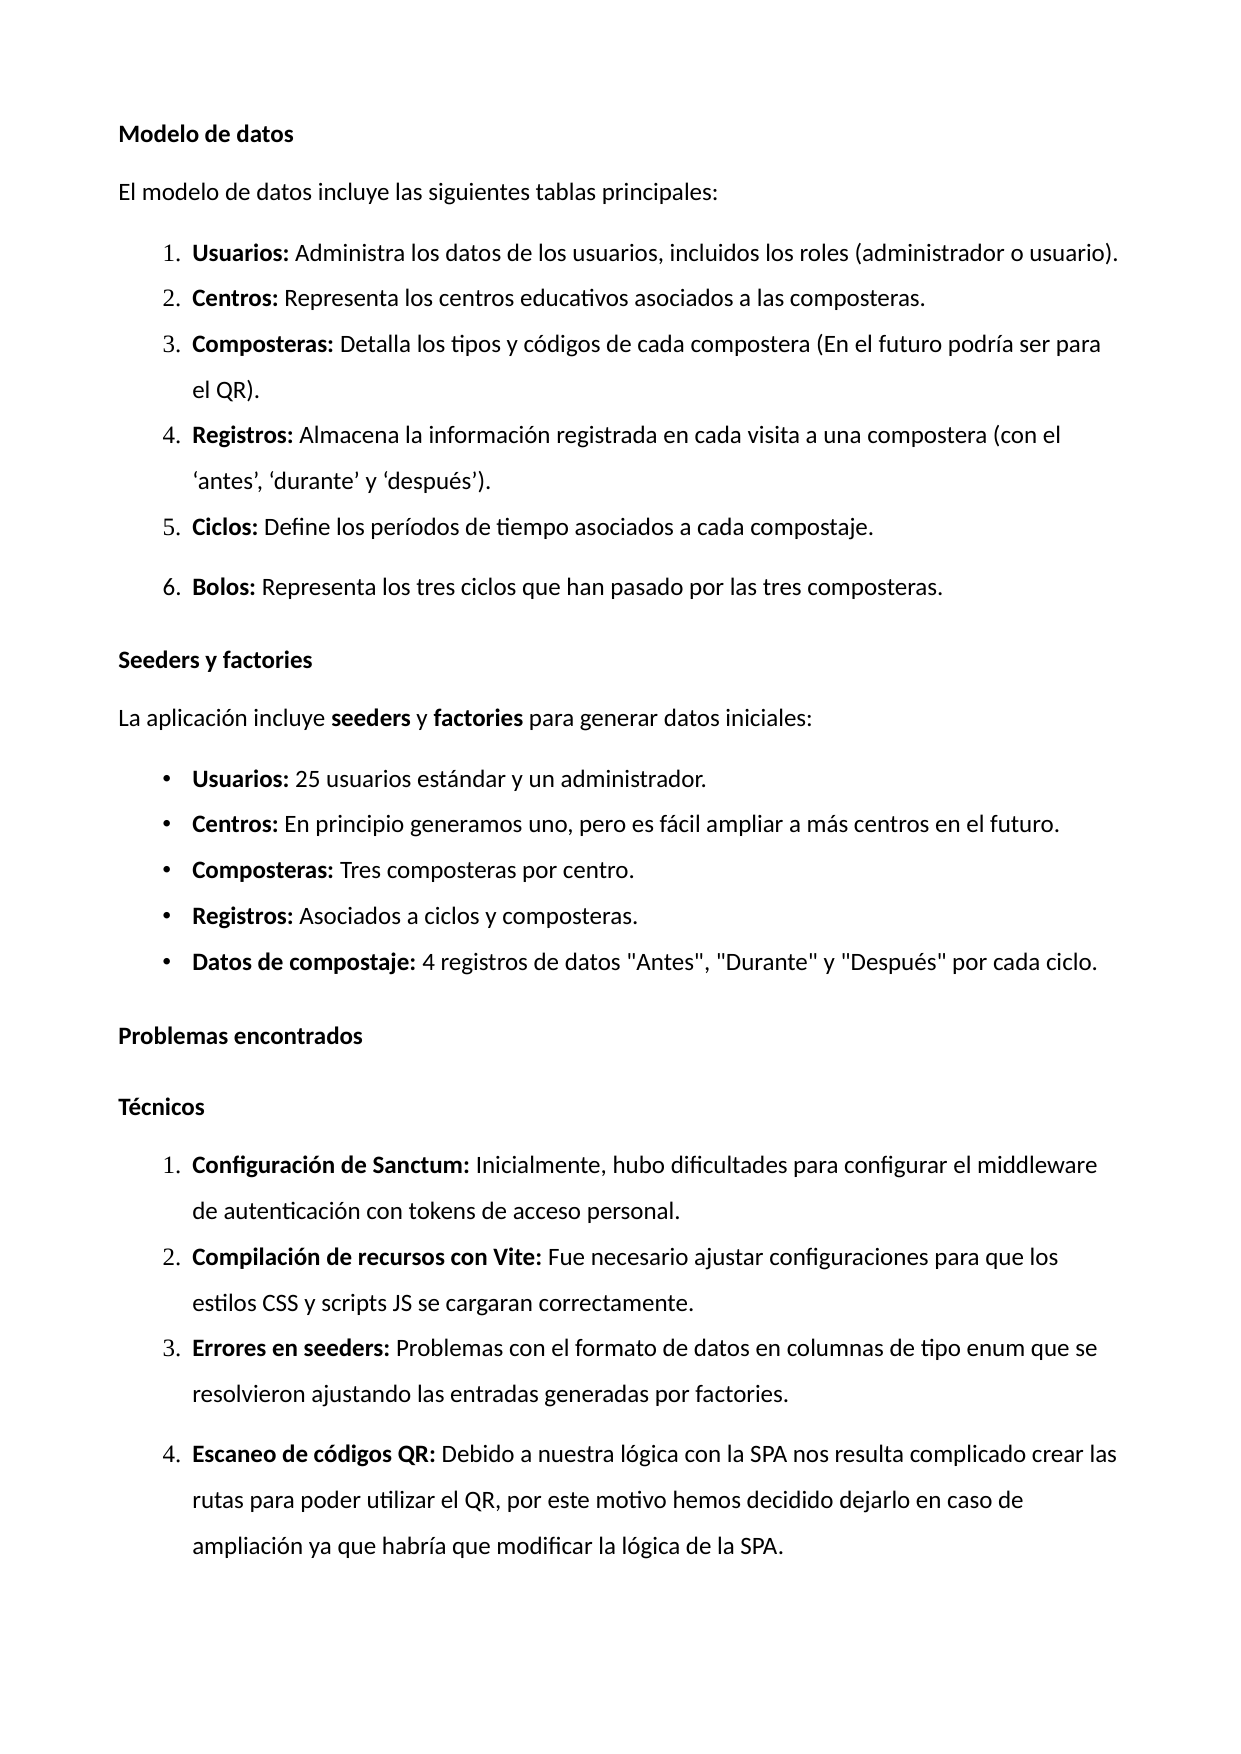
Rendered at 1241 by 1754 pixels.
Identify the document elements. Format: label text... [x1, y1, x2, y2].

text La aplicación incluye seeders y factories para generar datos iniciales: [118, 702, 1122, 733]
list Configuración de Sanctum: Inicialmente, hubo dificultades para configurar el middleware de autenticación con tokens de acceso personal. [162, 1149, 1122, 1226]
list Centros: En principio generamos uno, pero es fácil ampliar a más centros en el futuro. [162, 808, 1122, 839]
list Datos de compostaje: 4 registros de datos "Antes", "Durante" y "Después" por cada ciclo. [162, 946, 1122, 976]
list Errores en seeders: Problemas con el formato de datos en columnas de tipo enum que se resolvieron ajustando las entradas generadas por factories. [162, 1332, 1122, 1409]
list Ciclos: Define los períodos de tiempo asociados a cada compostaje. [162, 511, 1122, 542]
subtitle Modelo de datos [118, 118, 1122, 149]
list Centros: Representa los centros educativos asociados a las composteras. [162, 282, 1122, 313]
list Registros: Asociados a ciclos y composteras. [162, 900, 1122, 930]
list Compilación de recursos con Vite: Fue necesario ajustar configuraciones para que los estilos CSS y scripts JS se cargaran correctamente. [162, 1241, 1122, 1317]
list Registros: Almacena la información registrada en cada visita a una compostera (con el ‘antes’, ‘durante’ y ‘después’). [162, 419, 1122, 496]
list Composteras: Detalla los tipos y códigos de cada compostera (En el futuro podría ser para el QR). [162, 328, 1122, 404]
list Bolos: Representa los tres ciclos que han pasado por las tres composteras. [162, 571, 1122, 602]
list Composteras: Tres composteras por centro. [162, 854, 1122, 885]
subtitle Problemas encontrados [118, 1021, 1122, 1051]
text El modelo de datos incluye las siguientes tablas principales: [118, 176, 1122, 207]
subtitle Seeders y factories [118, 644, 1122, 675]
subtitle Técnicos [118, 1091, 1122, 1122]
list Usuarios: Administra los datos de los usuarios, incluidos los roles (administrador o usuario). [162, 237, 1122, 267]
list Escaneo de códigos QR: Debido a nuestra lógica con la SPA nos resulta complicado crear las rutas para poder utilizar el QR, por este motivo hemos decidido dejarlo en caso de ampliación ya que habría que modificar la lógica de la SPA. [162, 1438, 1122, 1560]
list Usuarios: 25 usuarios estándar y un administrador. [162, 763, 1122, 793]
